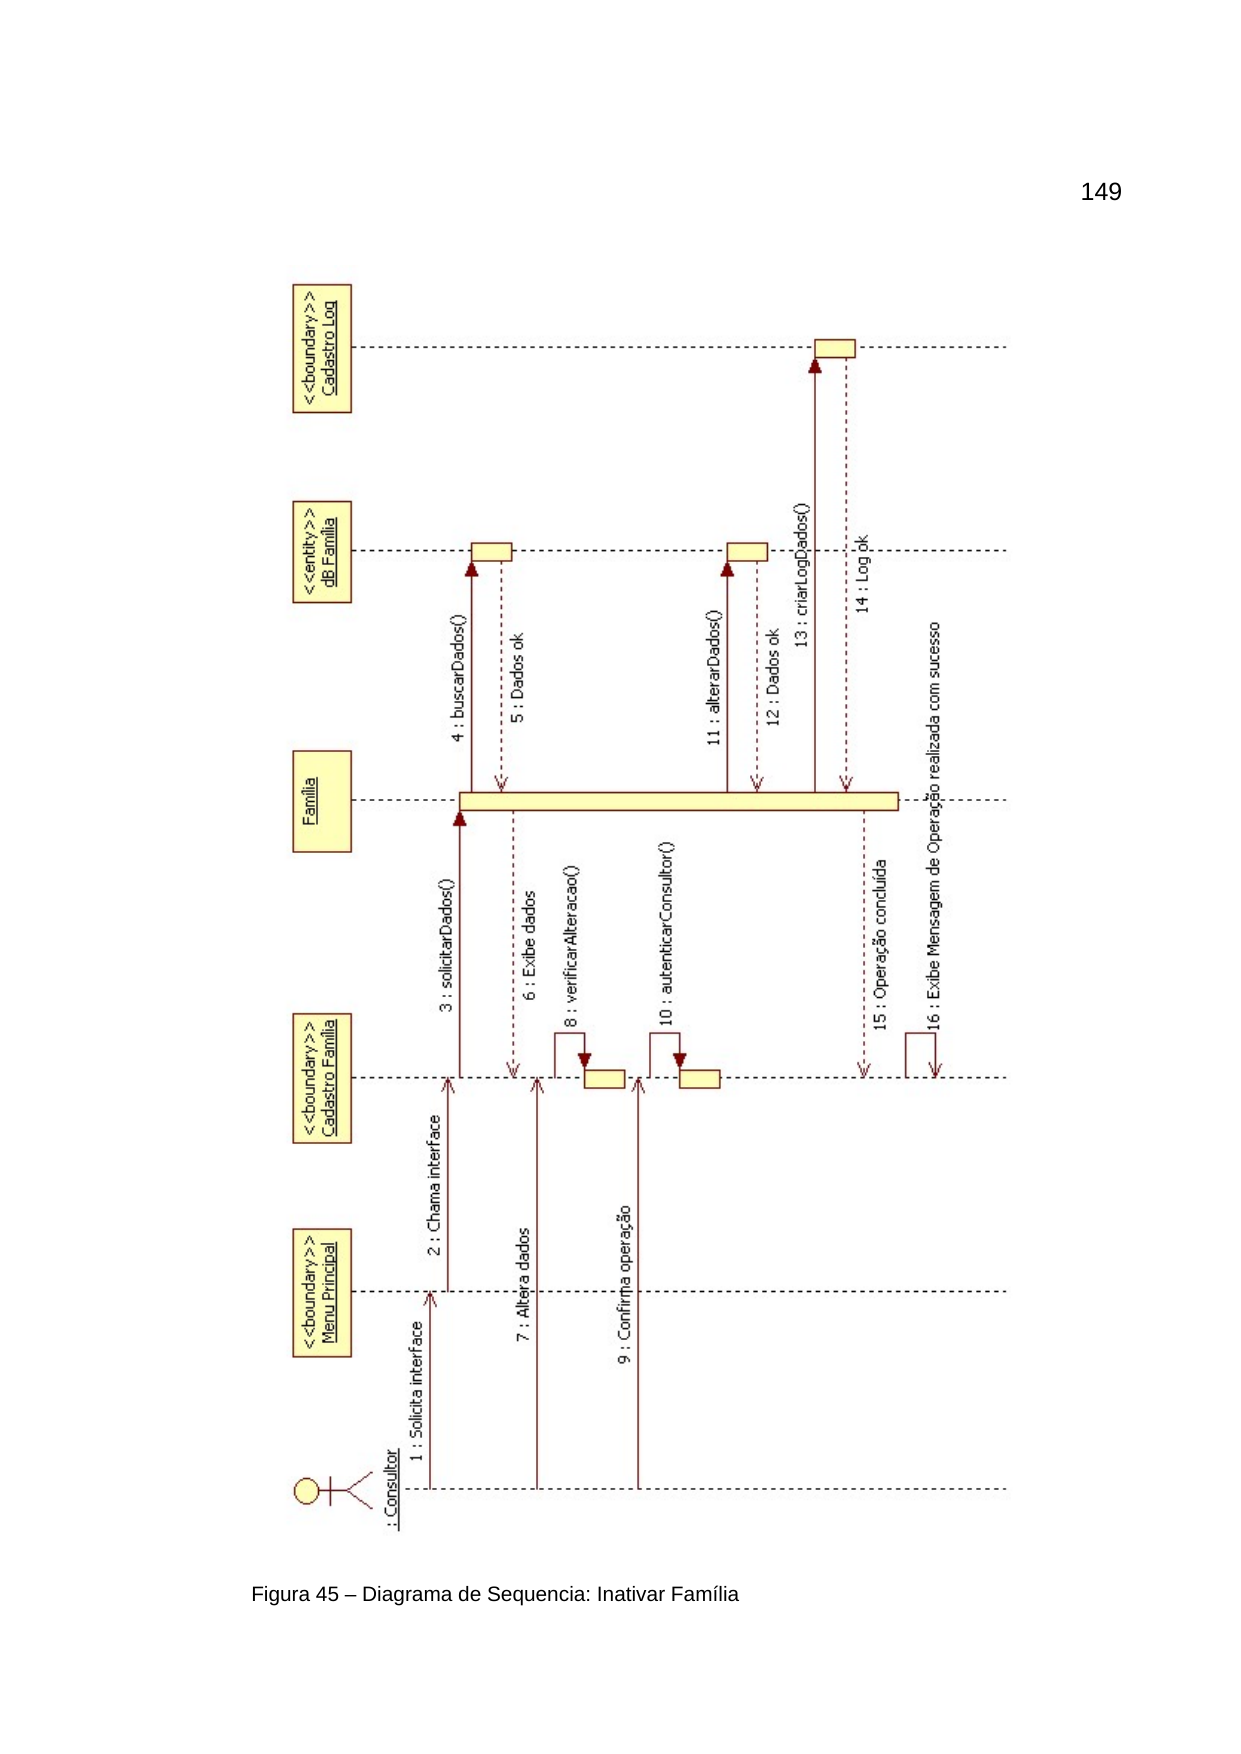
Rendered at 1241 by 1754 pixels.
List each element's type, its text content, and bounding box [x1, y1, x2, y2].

text Figura 45 – Diagrama de Sequencia: Inativar Família [177, 1582, 1122, 1605]
picture [263, 265, 1036, 1582]
